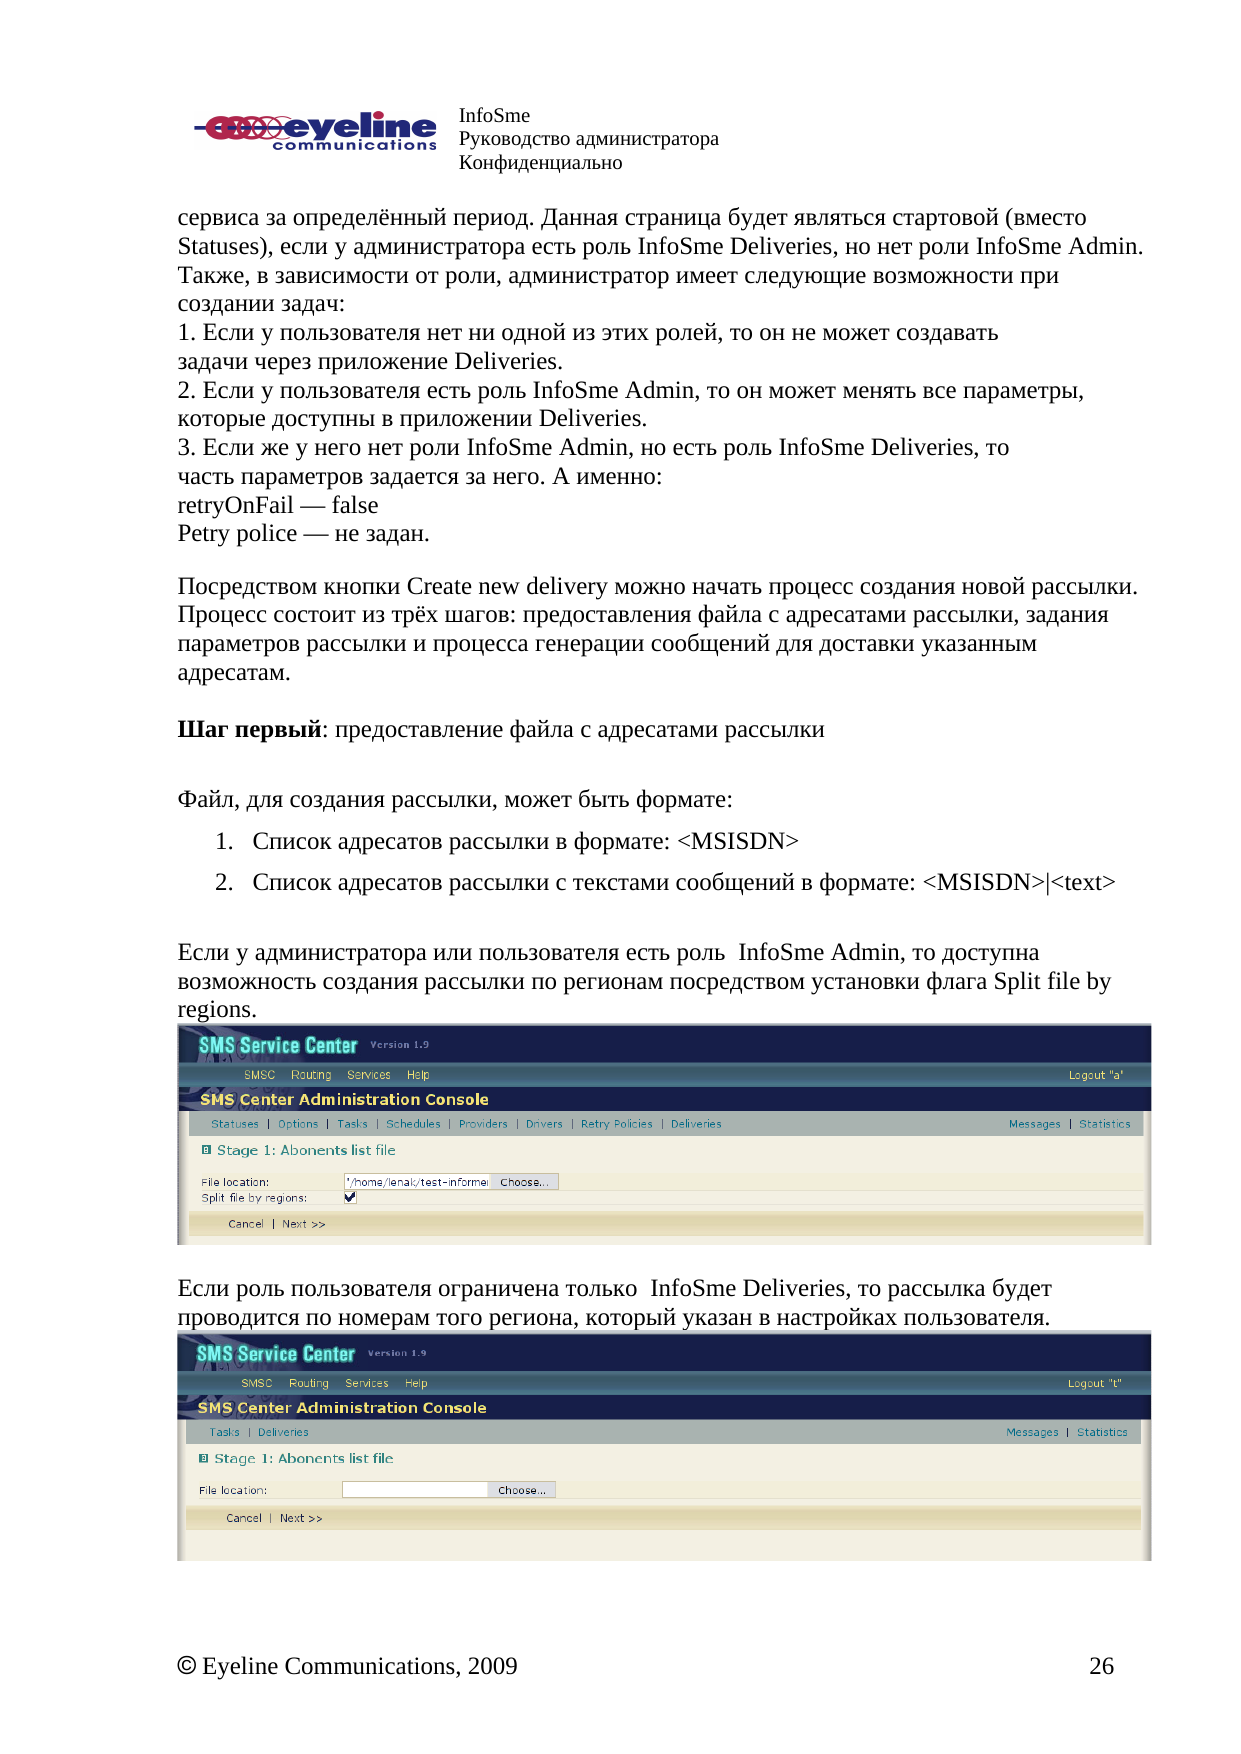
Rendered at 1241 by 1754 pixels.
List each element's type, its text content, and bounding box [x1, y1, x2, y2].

list Список адресатов рассылки с текстами сообщений в формате: <MSISDN>|<text> [215, 867, 1152, 896]
text Также, в зависимости от роли, администратор имеет следующие возможности при создании задач: [177, 260, 1152, 317]
text Шаг первый: предоставление файла с адресатами рассылки [177, 714, 1152, 743]
text Если роль пользователя ограничена только InfoSme Deliveries, то рассылка будет проводится по номерам того региона, который указан в настройках пользователя. [177, 1273, 1152, 1330]
text Если у администратора или пользователя есть роль InfoSme Admin, то доступна возможность создания рассылки по регионам посредством установки флага Split file by regions. [177, 937, 1152, 1023]
text 1. Если у пользователя нет ни одной из этих ролей, то он не может создавать [177, 317, 1152, 346]
picture [194, 111, 437, 150]
text сервиса за определённый период. Данная страница будет являться стартовой (вместо Statuses), если у администратора есть роль InfoSme Deliveries, но нет роли InfoSme Admin. [177, 202, 1152, 260]
text Petry police — не задан. [177, 518, 1152, 547]
text retryOnFail — false [177, 490, 1152, 518]
picture [177, 1023, 1152, 1245]
picture [177, 1330, 1152, 1561]
text Процесс состоит из трёх шагов: предоставления файла с адресатами рассылки, задания [177, 599, 1152, 628]
text 3. Если же у него нет роли InfoSme Admin, но есть роль InfoSme Deliveries, то [177, 432, 1152, 461]
text 2. Если у пользователя есть роль InfoSme Admin, то он может менять все параметры, которые доступны в приложении Deliveries. [177, 375, 1152, 432]
text параметров рассылки и процесса генерации сообщений для доставки указанным адресатам. [177, 628, 1152, 686]
text часть параметров задается за него. А именно: [177, 461, 1152, 490]
list Список адресатов рассылки в формате: <MSISDN> [215, 826, 1152, 854]
text Файл, для создания рассылки, может быть формате: [177, 784, 1152, 813]
text задачи через приложение Deliveries. [177, 346, 1152, 375]
text Посредством кнопки Create new delivery можно начать процесс создания новой рассылки. [177, 571, 1152, 599]
